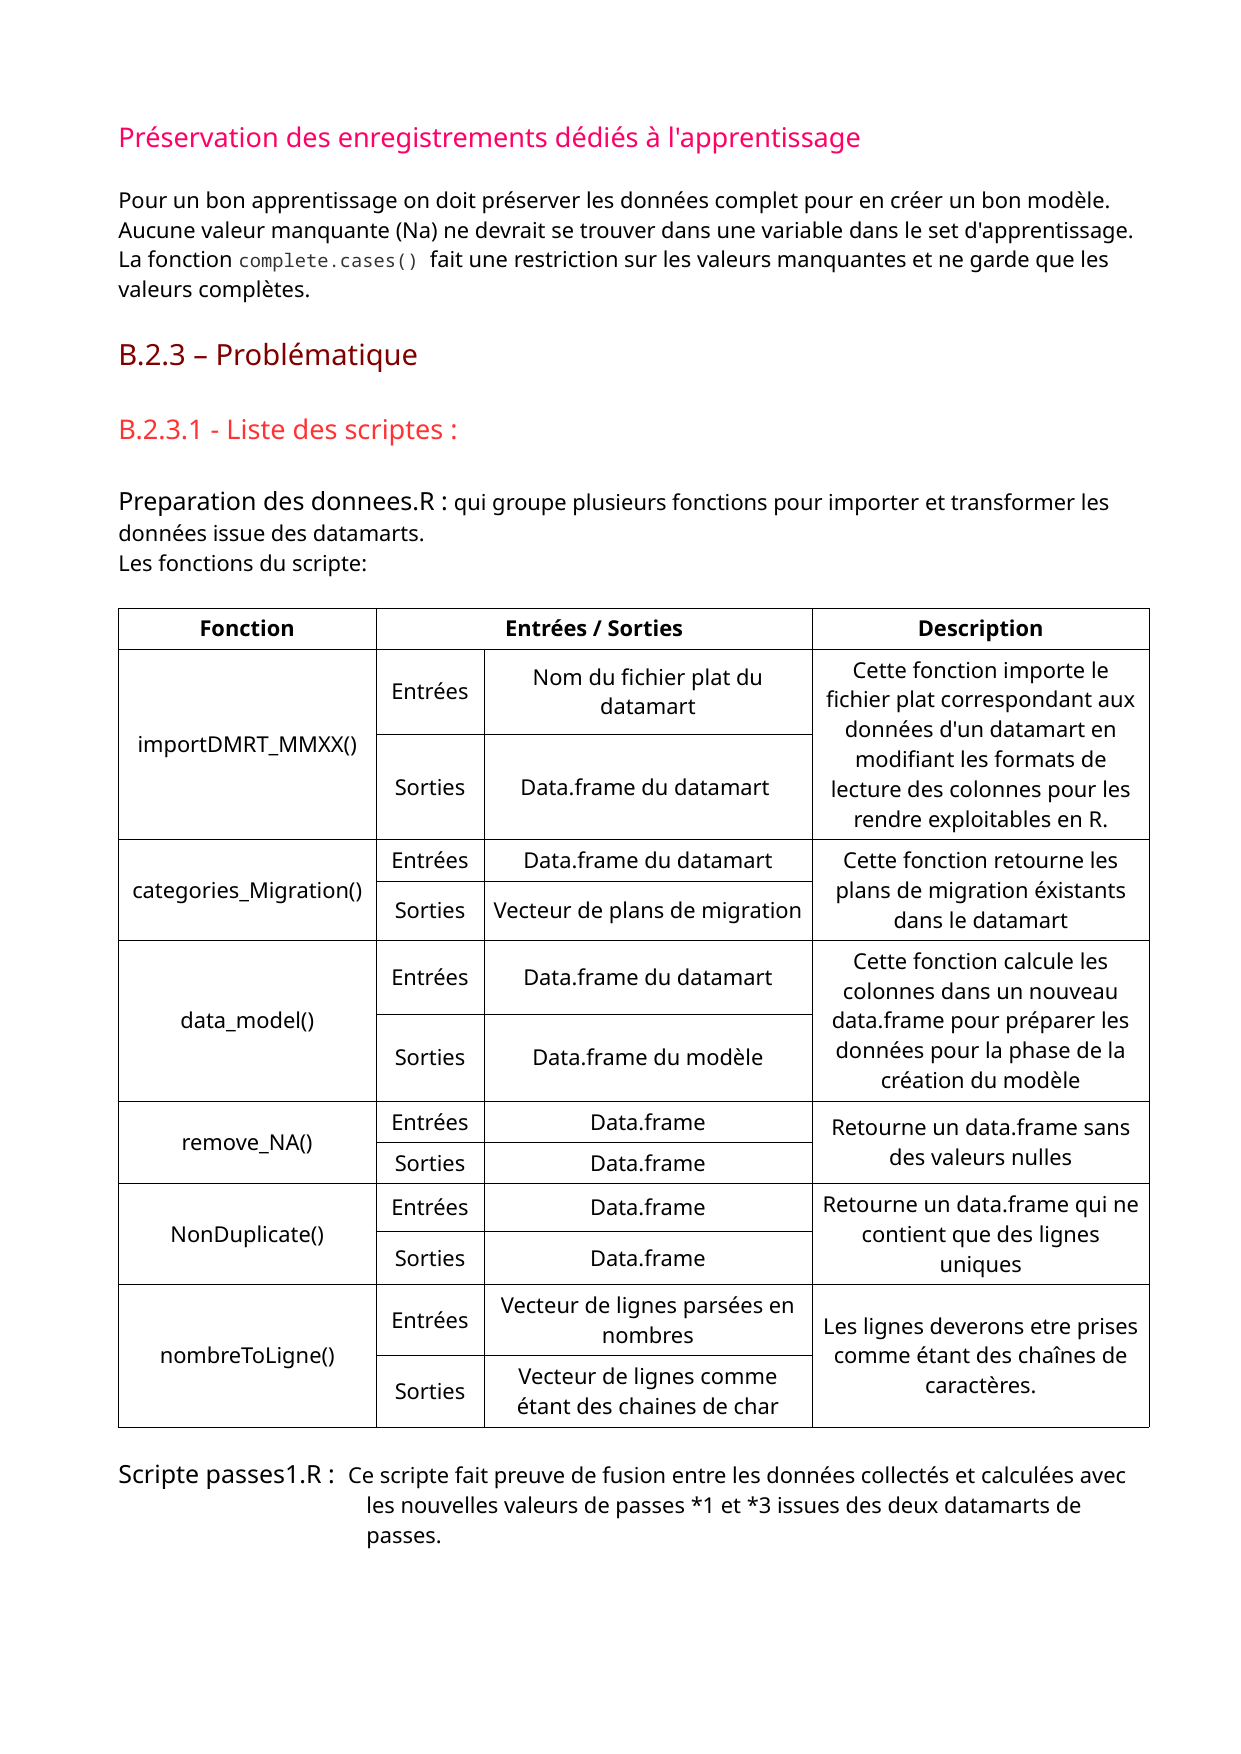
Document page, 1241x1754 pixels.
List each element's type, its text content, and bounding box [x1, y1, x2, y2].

text B.2.3.1 - Liste des scriptes : [118, 410, 1149, 447]
table_header Entrées / Sorties [377, 609, 812, 649]
text Pour un bon apprentissage on doit préserver les données complet pour en créer un bon modèle. Aucune valeur manquante (Na) ne devrait se trouver dans une variable dans le set d'apprentissage. La fonction complete.cases() fait une restriction sur les valeurs manquantes et ne garde que les valeurs complètes. [118, 185, 1149, 334]
text Préservation des enregistrements dédiés à l'apprentissage [118, 118, 1149, 155]
table_cell Entrées [377, 1102, 484, 1142]
table_cell Sorties [377, 1232, 484, 1284]
table_cell Sorties [377, 1356, 484, 1427]
table_cell Entrées [377, 840, 484, 881]
table_cell Data.frame du datamart [485, 840, 812, 881]
table_cell Retourne un data.frame qui ne contient que des lignes uniques [813, 1184, 1149, 1284]
table_cell Data.frame [485, 1184, 812, 1231]
table_cell importDMRT_MMXX() [119, 650, 376, 839]
table_header Fonction [119, 609, 376, 649]
table_header Description [813, 609, 1149, 649]
table_cell Cette fonction calcule les colonnes dans un nouveau data.frame pour préparer les données pour la phase de la création du modèle [813, 941, 1149, 1101]
table_cell Vecteur de lignes parsées en nombres [485, 1285, 812, 1355]
table_cell categories_Migration() [119, 840, 376, 940]
table_cell Sorties [377, 735, 484, 839]
table_cell Cette fonction importe le fichier plat correspondant aux données d'un datamart en modifiant les formats de lecture des colonnes pour les rendre exploitables en R. [813, 650, 1149, 839]
text Scripte passes1.R : Ce scripte fait preuve de fusion entre les données collectés et calculées avec les nouvelles valeurs de passes *1 et *3 issues des deux datamarts de passes. [118, 1456, 1149, 1550]
text B.2.3 – Problématique [118, 334, 1149, 373]
table_cell Vecteur de lignes comme étant des chaines de char [485, 1356, 812, 1427]
table_cell Entrées [377, 1184, 484, 1231]
table_cell Sorties [377, 1143, 484, 1183]
table_cell Entrées [377, 1285, 484, 1355]
table_cell Les lignes deverons etre prises comme étant des chaînes de caractères. [813, 1285, 1149, 1427]
table_cell NonDuplicate() [119, 1184, 376, 1284]
table_cell Data.frame du datamart [485, 735, 812, 839]
table_cell data_model() [119, 941, 376, 1101]
table_cell Sorties [377, 1015, 484, 1101]
table_cell Data.frame du datamart [485, 941, 812, 1014]
table_cell Data.frame [485, 1232, 812, 1284]
text Les fonctions du scripte: [118, 548, 1149, 578]
table_cell nombreToLigne() [119, 1285, 376, 1427]
table_cell Nom du fichier plat du datamart [485, 650, 812, 734]
table_cell remove_NA() [119, 1102, 376, 1183]
table_cell Vecteur de plans de migration [485, 882, 812, 940]
table_cell Data.frame [485, 1143, 812, 1183]
table_cell Entrées [377, 941, 484, 1014]
table_cell Data.frame [485, 1102, 812, 1142]
table_cell Entrées [377, 650, 484, 734]
table_cell Retourne un data.frame sans des valeurs nulles [813, 1102, 1149, 1183]
table_cell Sorties [377, 882, 484, 940]
table_cell Cette fonction retourne les plans de migration éxistants dans le datamart [813, 840, 1149, 940]
table_cell Data.frame du modèle [485, 1015, 812, 1101]
text Preparation des donnees.R : qui groupe plusieurs fonctions pour importer et transformer les données issue des datamarts. [118, 484, 1149, 548]
